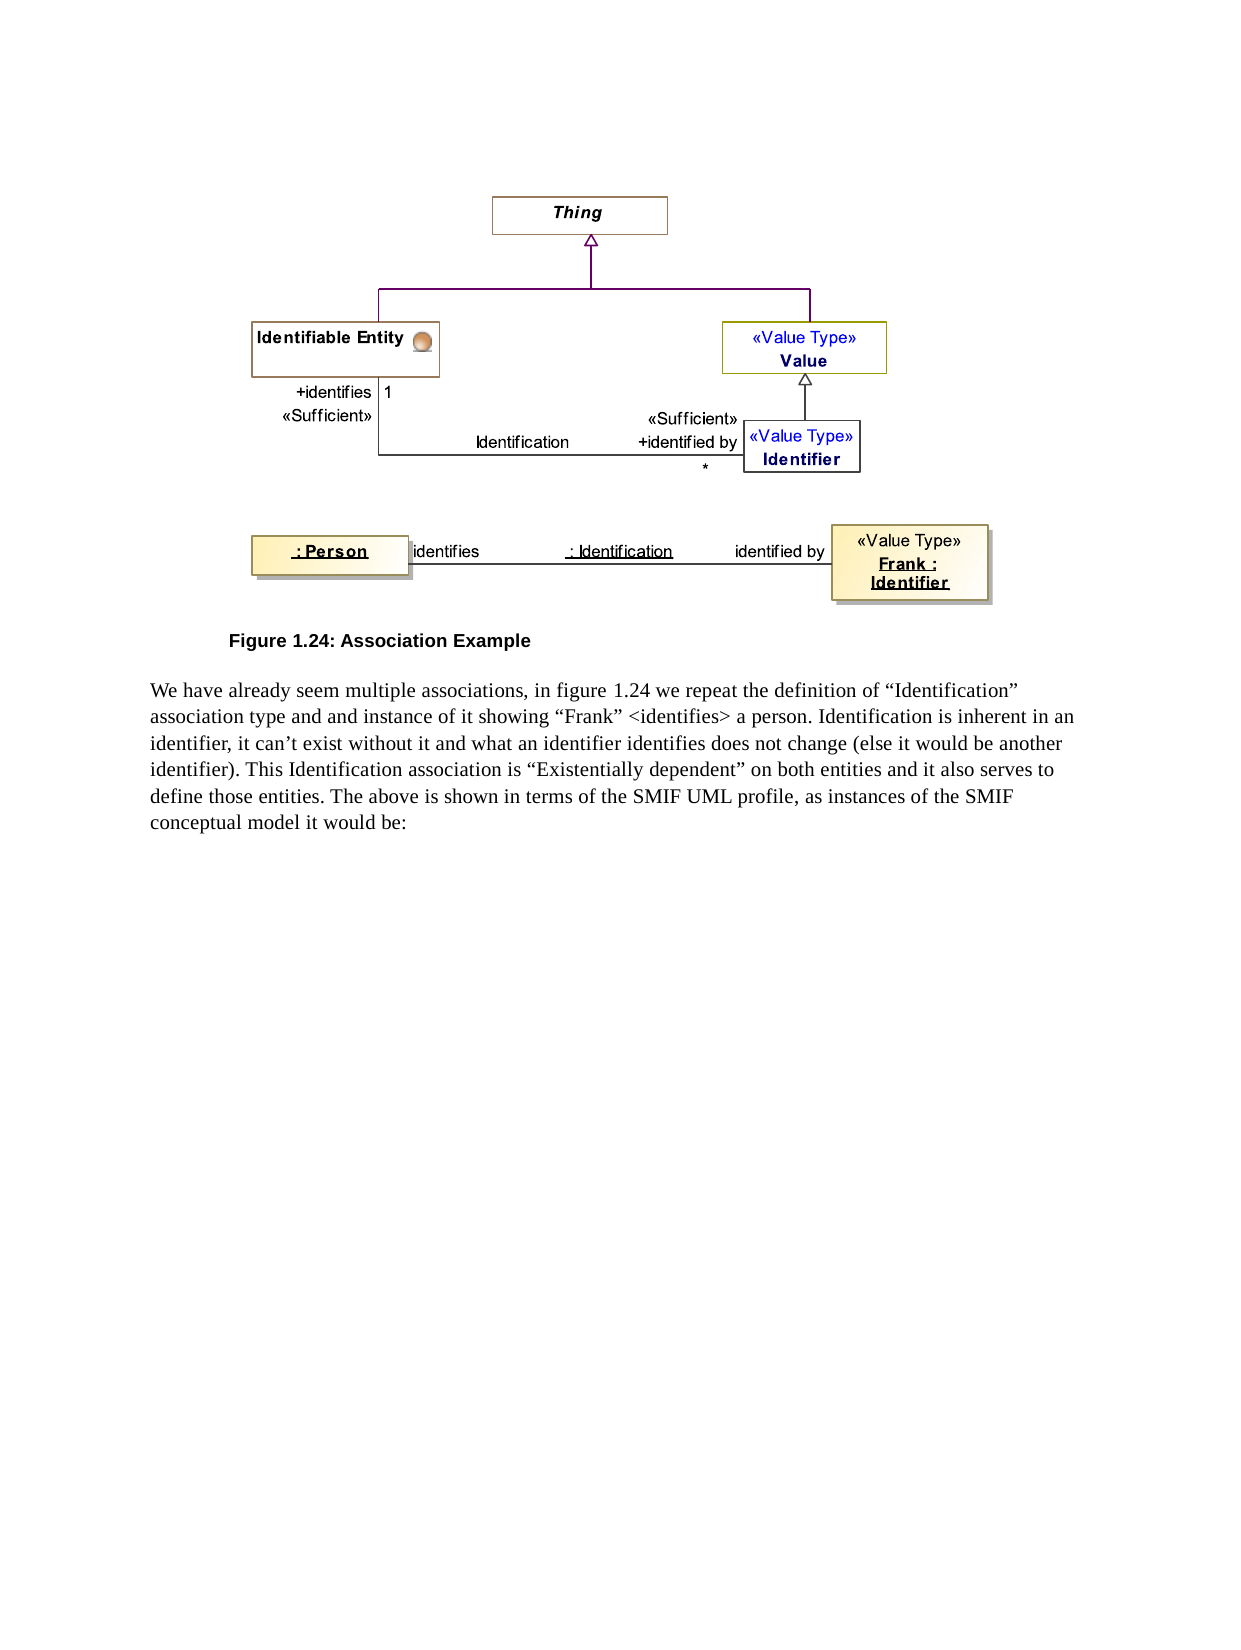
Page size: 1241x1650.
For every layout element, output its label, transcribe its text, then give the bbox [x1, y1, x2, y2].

text We have already seem multiple associations, in figure 1.24 we repeat the definition of “Identification” association type and and instance of it showing “Frank” <identifies> a person. Identification is inherent in an identifier, it can’t exist without it and what an identifier identifies does not change (else it would be another identifier). This Identification association is “Existentially dependent” on both entities and it also serves to define those entities. The above is shown in terms of the SMIF UML profile, as instances of the SMIF conceptual model it would be: [150, 150, 1090, 834]
text Figure 1.24: Association Example [229, 624, 1011, 652]
